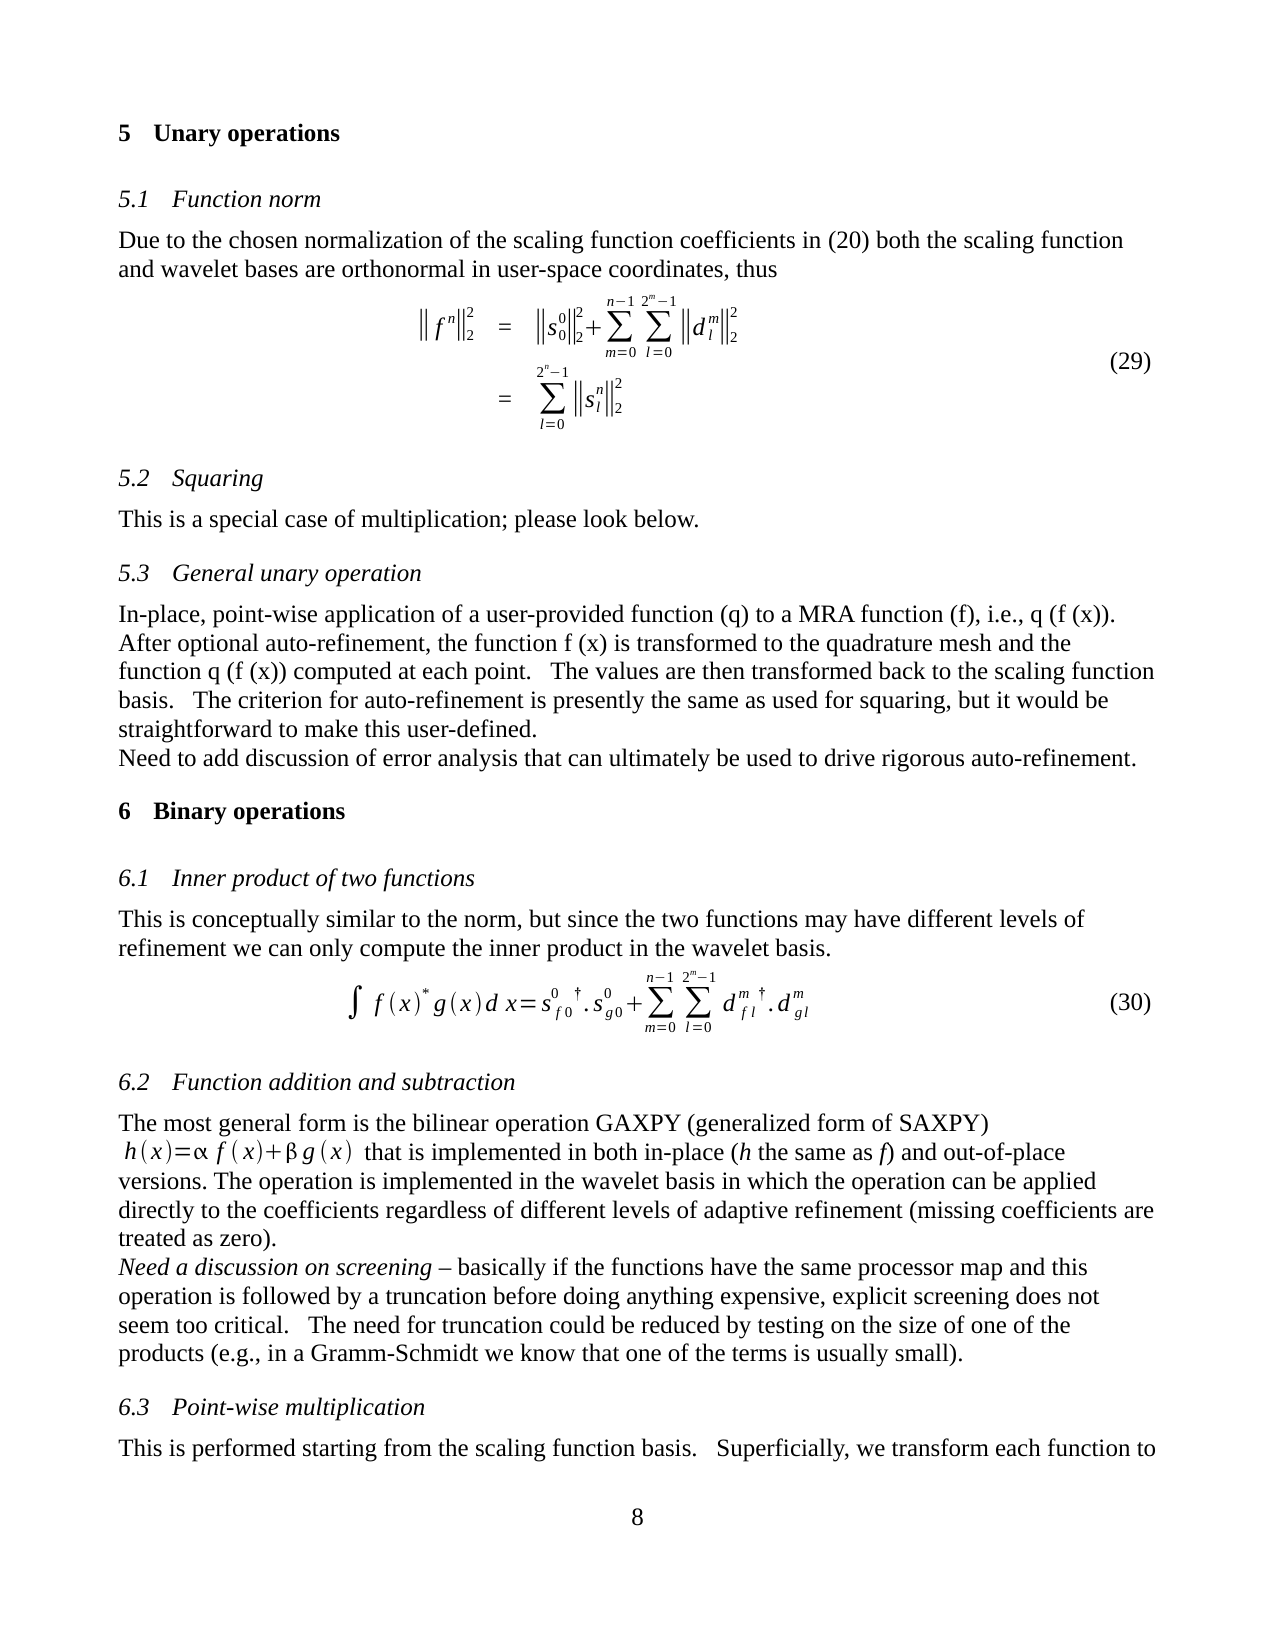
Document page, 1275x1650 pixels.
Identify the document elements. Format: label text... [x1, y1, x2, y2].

text The most general form is the bilinear operation GAXPY (generalized form of SAXPY) that is implemented in both in-place (h the same as f) and out-of-place versions. The operation is implemented in the wavelet basis in which the operation can be applied directly to the coefficients regardless of different levels of adaptive refinement (missing coefficients are treated as zero). [118, 1108, 1157, 1252]
table_header (29) [1041, 283, 1157, 438]
table_header [118, 283, 1041, 438]
text This is a special case of multiplication; please look below. [118, 504, 1157, 533]
subtitle Function norm [118, 184, 1157, 213]
subtitle Squaring [118, 463, 1157, 491]
text Need to add discussion of error analysis that can ultimately be used to drive rigorous auto-refinement. [118, 743, 1157, 771]
table_header [118, 961, 1041, 1042]
subtitle Unary operations [118, 118, 1157, 147]
text This is performed starting from the scaling function basis. Superficially, we transform each function to [118, 1433, 1157, 1462]
subtitle Binary operations [118, 796, 1157, 825]
text Due to the chosen normalization of the scaling function coefficients in (20) both the scaling function and wavelet bases are orthonormal in user-space coordinates, thus [118, 226, 1157, 283]
subtitle Inner product of two functions [118, 863, 1157, 891]
subtitle General unary operation [118, 558, 1157, 586]
subtitle Point-wise multiplication [118, 1392, 1157, 1421]
table_header (30) [1041, 961, 1157, 1042]
text This is conceptually similar to the norm, but since the two functions may have different levels of refinement we can only compute the inner product in the wavelet basis. [118, 904, 1157, 961]
text In-place, point-wise application of a user-provided function (q) to a MRA function (f), i.e., q (f (x)). After optional auto-refinement, the function f (x) is transformed to the quadrature mesh and the function q (f (x)) computed at each point. The values are then transformed back to the scaling function basis. The criterion for auto-refinement is presently the same as used for squaring, but it would be straightforward to make this user-defined. [118, 599, 1157, 743]
subtitle Function addition and subtraction [118, 1067, 1157, 1096]
text Need a discussion on screening – basically if the functions have the same processor map and this operation is followed by a truncation before doing anything expensive, explicit screening does not seem too critical. The need for truncation could be reduced by testing on the size of one of the products (e.g., in a Gramm-Schmidt we know that one of the terms is usually small). [118, 1252, 1157, 1367]
